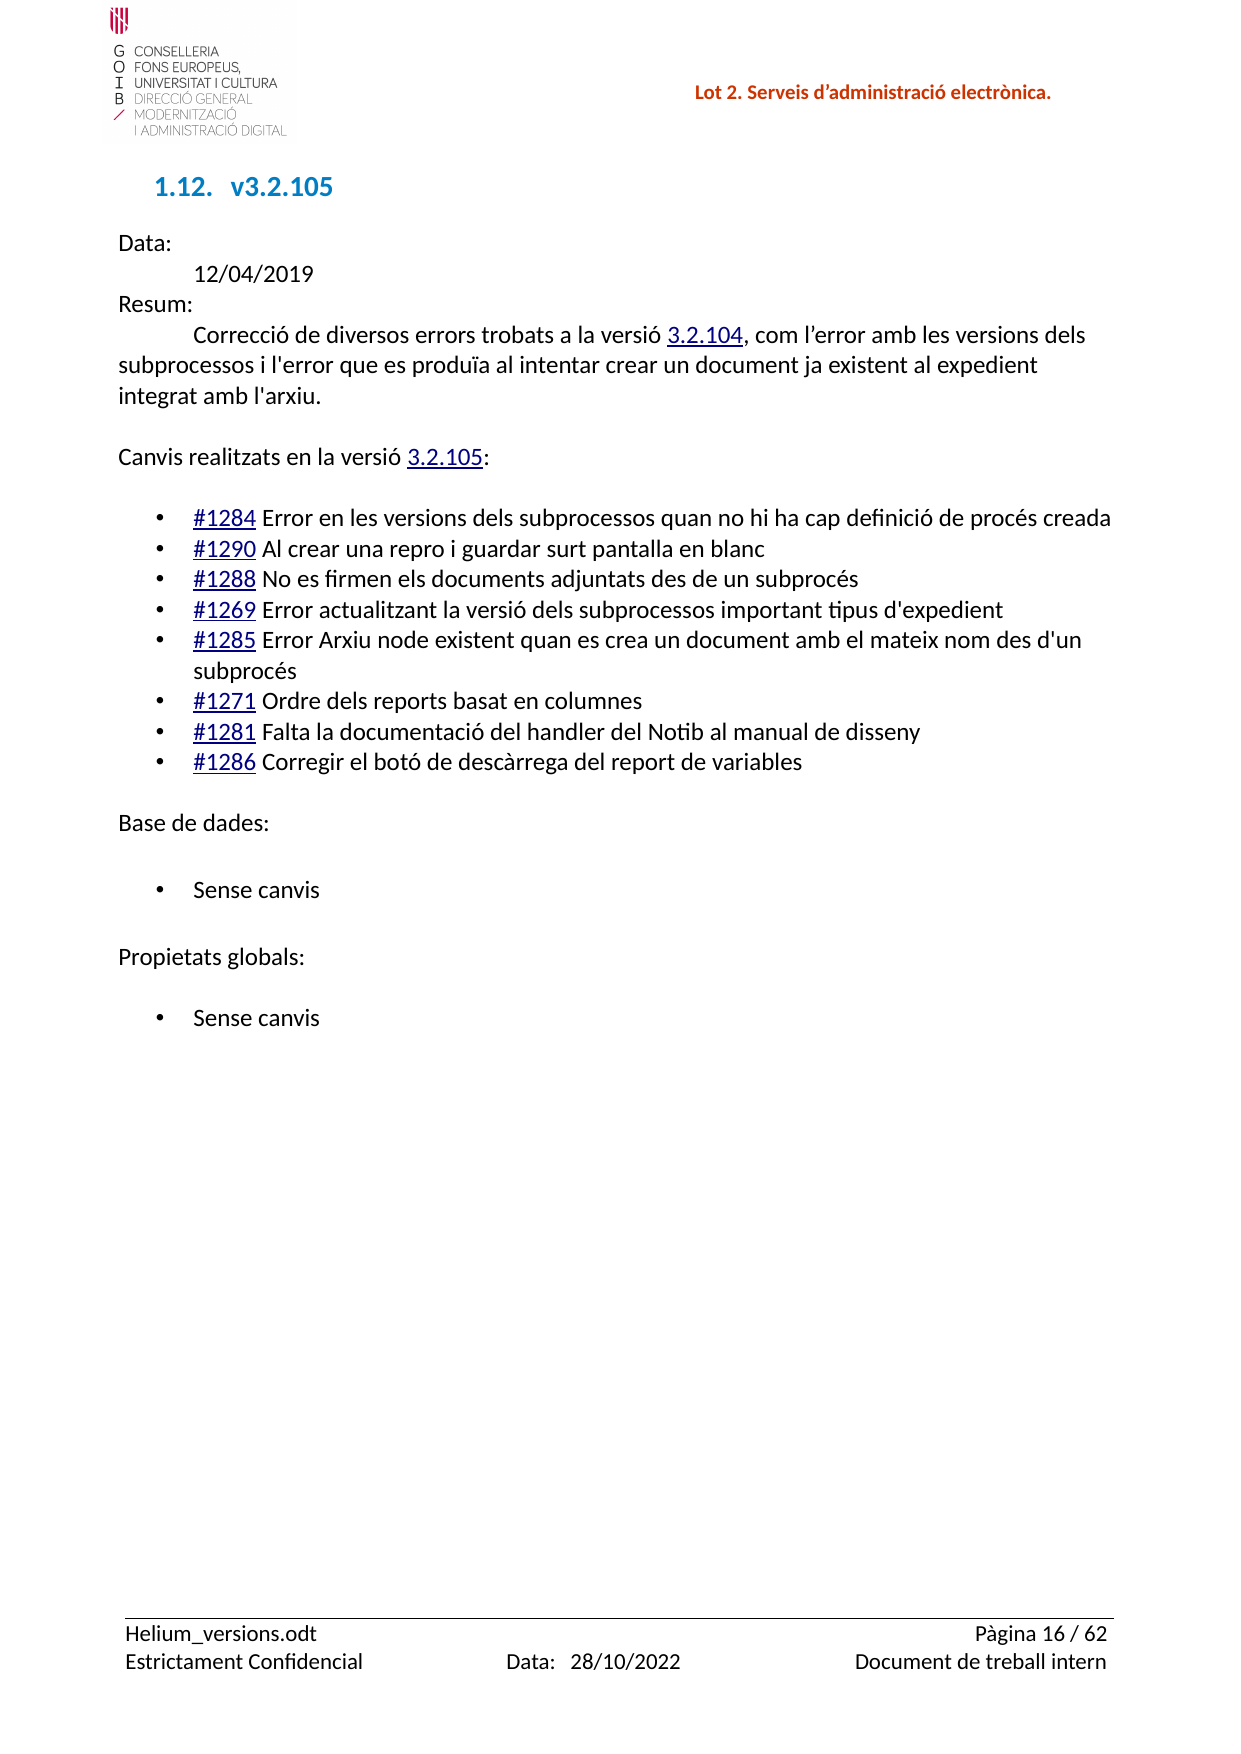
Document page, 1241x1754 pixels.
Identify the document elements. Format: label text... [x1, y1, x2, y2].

text Resum: [118, 289, 1122, 319]
text 12/04/2019 [118, 258, 1122, 289]
list #1284 Error en les versions dels subprocessos quan no hi ha cap definició de procés creada [156, 502, 1122, 533]
list #1288 No es firmen els documents adjuntats des de un subprocés [156, 563, 1122, 594]
text Data: [118, 228, 1122, 258]
text Propietats globals: [118, 941, 1122, 972]
list #1285 Error Arxiu node existent quan es crea un document amb el mateix nom des d'un subprocés [156, 624, 1122, 685]
picture [100, 0, 297, 144]
list #1281 Falta la documentació del handler del Notib al manual de disseny [156, 716, 1122, 746]
list Sense canvis [156, 874, 1122, 905]
list #1290 Al crear una repro i guardar surt pantalla en blanc [156, 533, 1122, 563]
subtitle v3.2.105 [153, 168, 1122, 204]
text Correcció de diversos errors trobats a la versió 3.2.104, com l’error amb les versions dels subprocessos i l'error que es produïa al intentar crear un document ja existent al expedient integrat amb l'arxiu. [118, 319, 1122, 411]
list #1271 Ordre dels reports basat en columnes [156, 685, 1122, 716]
list #1286 Corregir el botó de descàrrega del report de variables [156, 746, 1122, 777]
text Canvis realitzats en la versió 3.2.105: [118, 441, 1122, 472]
list Sense canvis [156, 1002, 1122, 1033]
text Base de dades: [118, 807, 1122, 838]
list #1269 Error actualitzant la versió dels subprocessos important tipus d'expedient [156, 594, 1122, 624]
